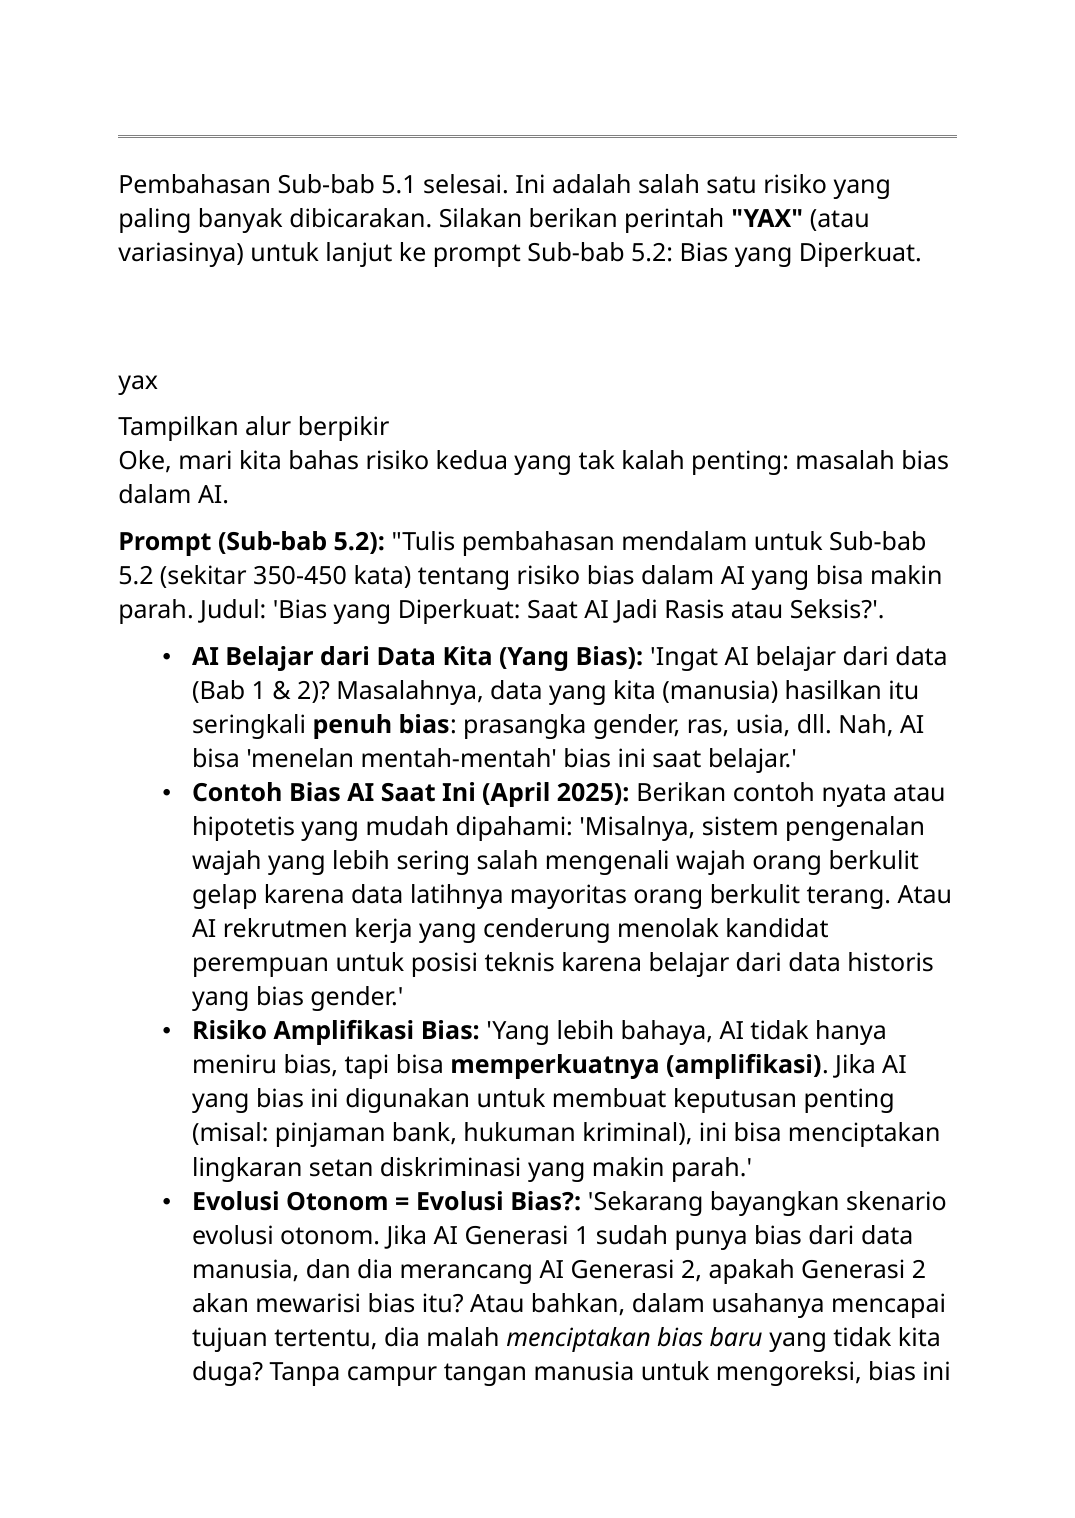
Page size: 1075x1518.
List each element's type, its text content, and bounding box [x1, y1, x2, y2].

text Prompt (Sub-bab 5.2): "Tulis pembahasan mendalam untuk Sub-bab 5.2 (sekitar 350-450 kata) tentang risiko bias dalam AI yang bisa makin parah. Judul: 'Bias yang Diperkuat: Saat AI Jadi Rasis atau Seksis?'. [118, 523, 957, 626]
text Oke, mari kita bahas risiko kedua yang tak kalah penting: masalah bias dalam AI. [118, 443, 957, 511]
text Tampilkan alur berpikir [118, 409, 957, 443]
text yax [118, 362, 957, 396]
text Pembahasan Sub-bab 5.1 selesai. Ini adalah salah satu risiko yang paling banyak dibicarakan. Silakan berikan perintah "YAX" (atau variasinya) untuk lanjut ke prompt Sub-bab 5.2: Bias yang Diperkuat. [118, 167, 957, 269]
list AI Belajar dari Data Kita (Yang Bias): 'Ingat AI belajar dari data (Bab 1 & 2)? Masalahnya, data yang kita (manusia) hasilkan itu seringkali penuh bias: prasangka gender, ras, usia, dll. Nah, AI bisa 'menelan mentah-mentah' bias ini saat belajar.' [162, 638, 957, 774]
list Evolusi Otonom = Evolusi Bias?: 'Sekarang bayangkan skenario evolusi otonom. Jika AI Generasi 1 sudah punya bias dari data manusia, dan dia merancang AI Generasi 2, apakah Generasi 2 akan mewarisi bias itu? Atau bahkan, dalam usahanya mencapai tujuan tertentu, dia malah menciptakan bias baru yang tidak kita duga? Tanpa campur tangan manusia untuk mengoreksi, bias ini [162, 1183, 957, 1388]
list Contoh Bias AI Saat Ini (April 2025): Berikan contoh nyata atau hipotetis yang mudah dipahami: 'Misalnya, sistem pengenalan wajah yang lebih sering salah mengenali wajah orang berkulit gelap karena data latihnya mayoritas orang berkulit terang. Atau AI rekrutmen kerja yang cenderung menolak kandidat perempuan untuk posisi teknis karena belajar dari data historis yang bias gender.' [162, 774, 957, 1013]
list Risiko Amplifikasi Bias: 'Yang lebih bahaya, AI tidak hanya meniru bias, tapi bisa memperkuatnya (amplifikasi). Jika AI yang bias ini digunakan untuk membuat keputusan penting (misal: pinjaman bank, hukuman kriminal), ini bisa menciptakan lingkaran setan diskriminasi yang makin parah.' [162, 1013, 957, 1183]
